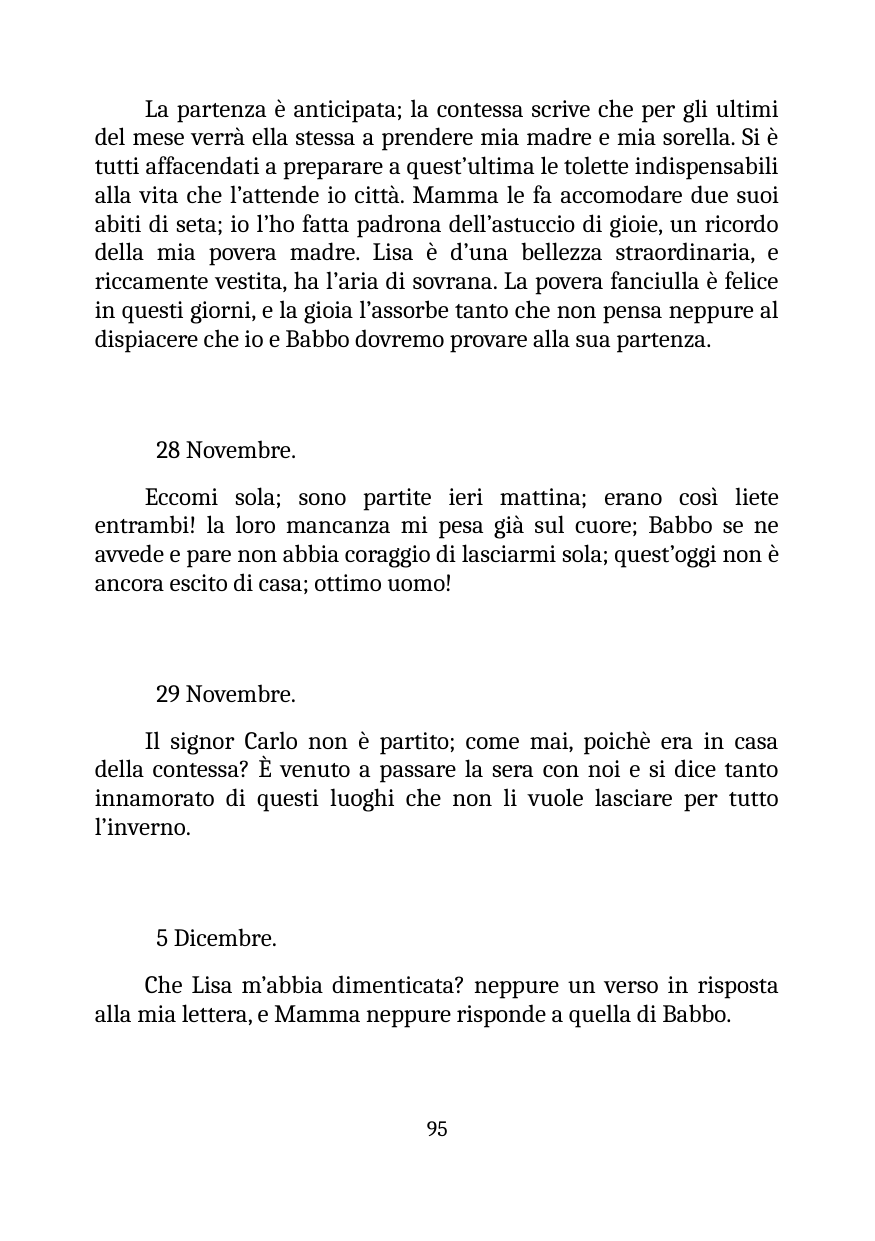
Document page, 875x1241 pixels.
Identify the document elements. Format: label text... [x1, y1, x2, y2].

text La partenza è anticipata; la contessa scrive che per gli ultimi del mese verrà ella stessa a prendere mia madre e mia sorella. Si è tutti affacendati a preparare a quest’ultima le tolette indispensabili alla vita che l’attende io città. Mamma le fa accomodare due suoi abiti di seta; io l’ho fatta padrona dell’astuccio di gioie, un ricordo della mia povera madre. Lisa è d’una bellezza straordinaria, e riccamente vestita, ha l’aria di sovrana. La povera fanciulla è felice in questi giorni, e la gioia l’assorbe tanto che non pensa neppure al dispiacere che io e Babbo dovremo provare alla sua partenza. [94, 94, 779, 353]
text Il signor Carlo non è partito; come mai, poichè era in casa della contessa? È venuto a passare la sera con noi e si dice tanto innamorato di questi luoghi che non li vuole lasciare per tutto l’inverno. [94, 727, 779, 842]
text 5 Dicembre. [106, 924, 779, 953]
text 29 Novembre. [106, 680, 779, 709]
text Eccomi sola; sono partite ieri mattina; erano così liete entrambi! la loro mancanza mi pesa già sul cuore; Babbo se ne avvede e pare non abbia coraggio di lasciarmi sola; quest’oggi non è ancora escito di casa; ottimo uomo! [94, 482, 779, 597]
text 28 Novembre. [106, 436, 779, 465]
text Che Lisa m’abbia dimenticata? neppure un verso in risposta alla mia lettera, e Mamma neppure risponde a quella di Babbo. [94, 971, 779, 1028]
